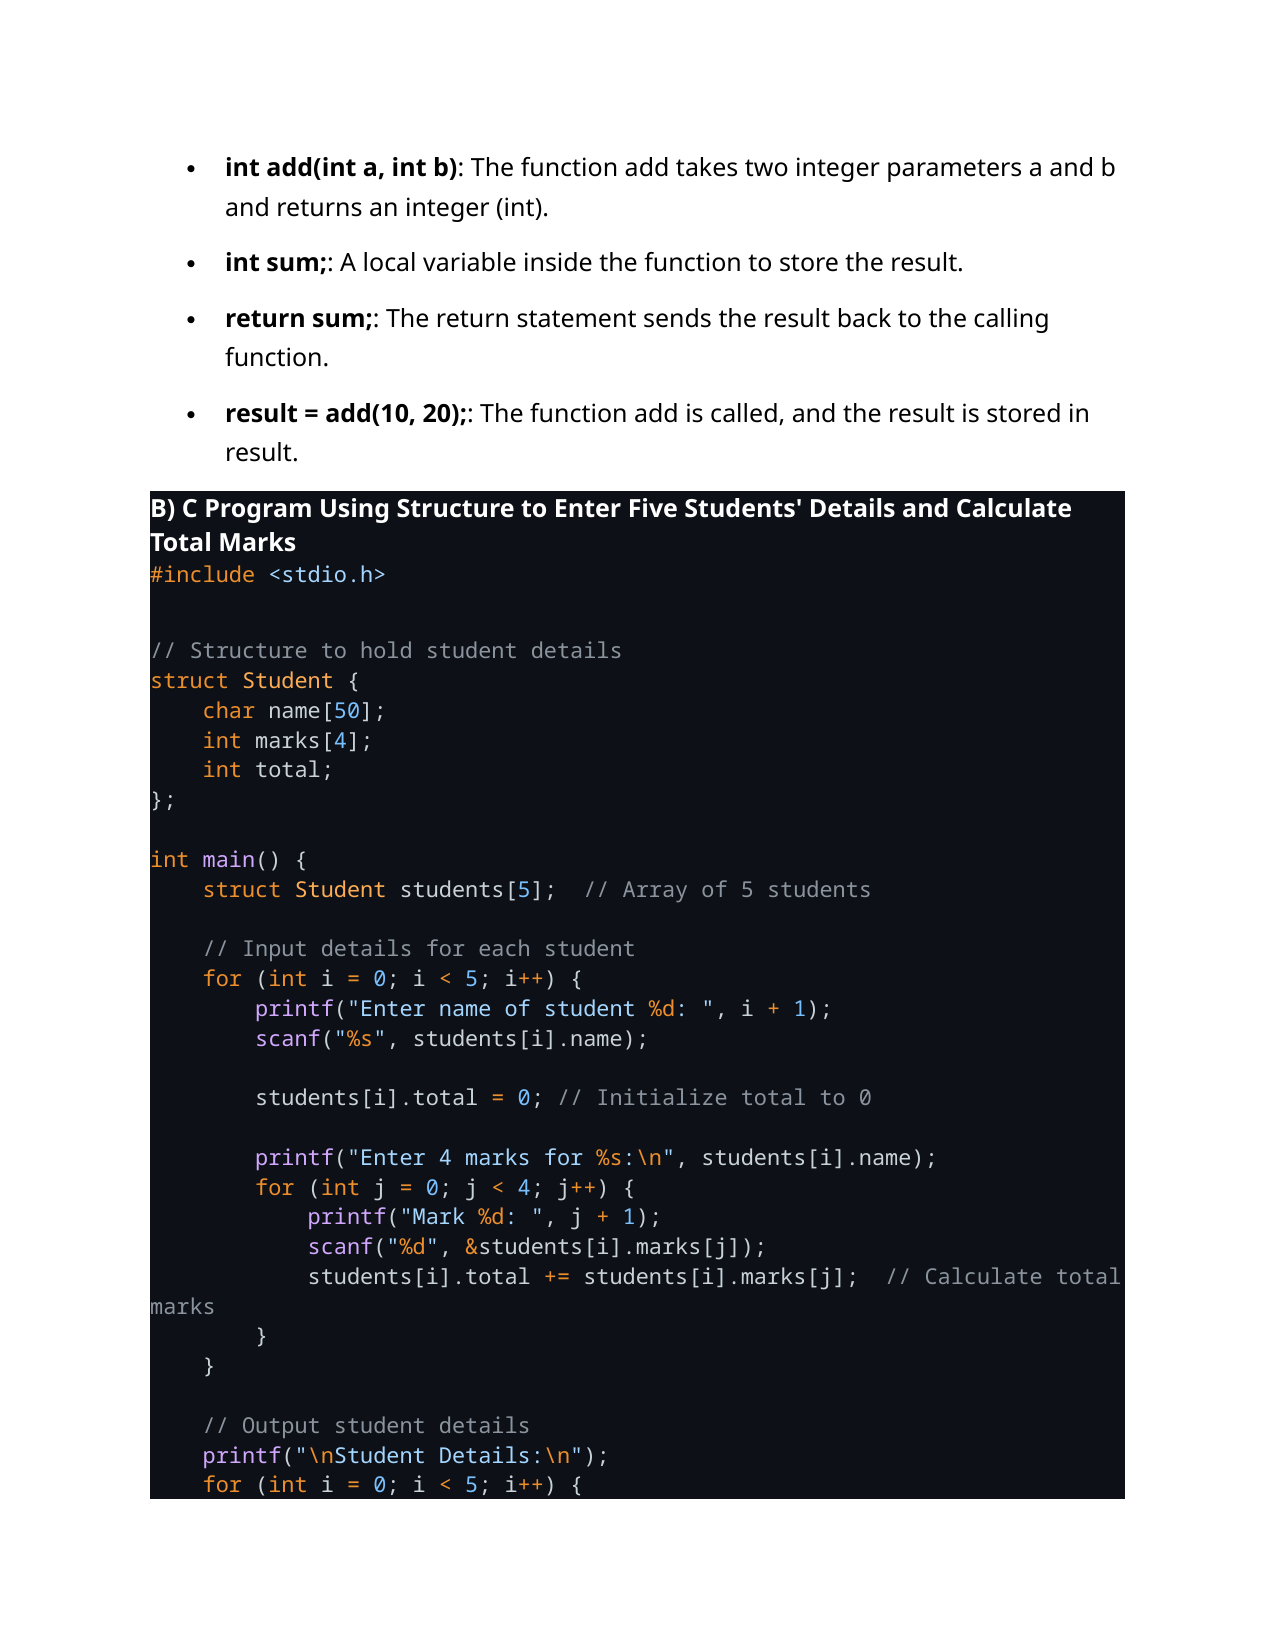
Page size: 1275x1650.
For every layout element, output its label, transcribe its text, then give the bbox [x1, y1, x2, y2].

text printf("Enter 4 marks for %s:\n", students[i].name); [150, 1142, 1125, 1171]
text for (int j = 0; j < 4; j++) { [150, 1171, 1125, 1201]
text char name[50]; [150, 695, 1125, 724]
text students[i].total = 0; // Initialize total to 0 [150, 1082, 1125, 1112]
list result = add(10, 20);: The function add is called, and the result is stored in result. [187, 396, 1125, 469]
text printf("Mark %d: ", j + 1); [150, 1201, 1125, 1231]
text students[i].total += students[i].marks[j]; // Calculate total marks [150, 1261, 1125, 1320]
text scanf("%d", &students[i].marks[j]); [150, 1231, 1125, 1261]
text int marks[4]; [150, 724, 1125, 754]
text struct Student students[5]; // Array of 5 students [150, 873, 1125, 903]
text // Structure to hold student details [150, 635, 1125, 665]
list int add(int a, int b): The function add takes two integer parameters a and b and returns an integer (int). [187, 150, 1125, 223]
text printf("\nStudent Details:\n"); [150, 1439, 1125, 1469]
text } [150, 1350, 1125, 1380]
text } [150, 1320, 1125, 1350]
text printf("Enter name of student %d: ", i + 1); [150, 993, 1125, 1022]
list int sum;: A local variable inside the function to store the result. [187, 245, 1125, 279]
text scanf("%s", students[i].name); [150, 1022, 1125, 1052]
list return sum;: The return statement sends the result back to the calling function. [187, 301, 1125, 374]
text }; [150, 784, 1125, 814]
text // Input details for each student [150, 933, 1125, 963]
text // Output student details [150, 1410, 1125, 1439]
text int total; [150, 754, 1125, 784]
text int main() { [150, 844, 1125, 873]
text struct Student { [150, 665, 1125, 695]
text for (int i = 0; i < 5; i++) { [150, 963, 1125, 993]
text for (int i = 0; i < 5; i++) { [150, 1469, 1125, 1499]
text B) C Program Using Structure to Enter Five Students' Details and Calculate Total Marks #include <stdio.h> [150, 491, 1125, 589]
